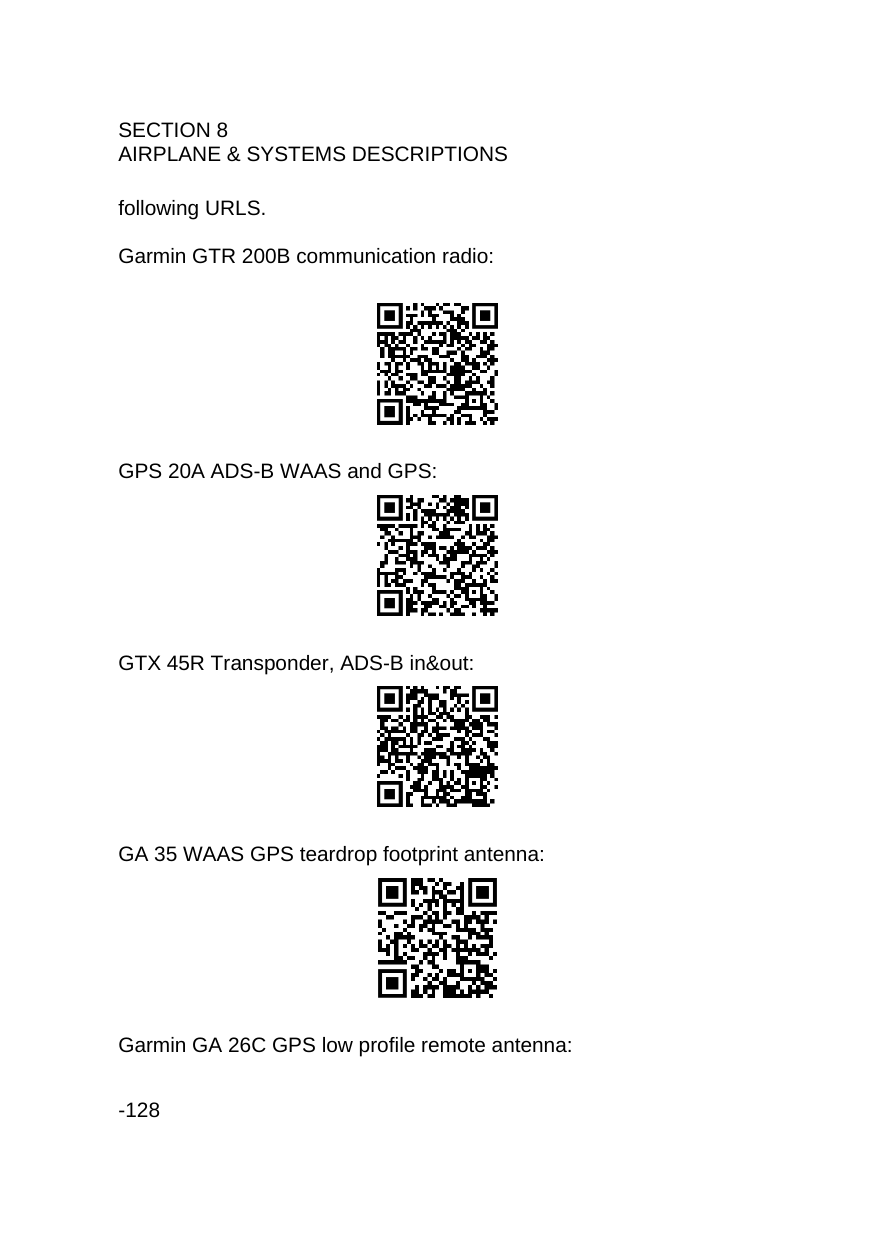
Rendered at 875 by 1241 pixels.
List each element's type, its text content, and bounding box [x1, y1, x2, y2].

picture [365, 291, 509, 436]
text GA 35 WAAS GPS teardrop footprint antenna: [118, 842, 756, 866]
text Garmin GA 26C GPS low profile remote antenna: [118, 1033, 756, 1057]
text GTX 45R Transponder, ADS-B in&out: [118, 651, 756, 675]
picture [365, 866, 509, 1010]
picture [365, 674, 509, 818]
text following URLS. [118, 196, 756, 220]
text GPS 20A ADS-B WAAS and GPS: [118, 459, 756, 483]
picture [365, 483, 509, 627]
text Garmin GTR 200B communication radio: [118, 244, 756, 268]
